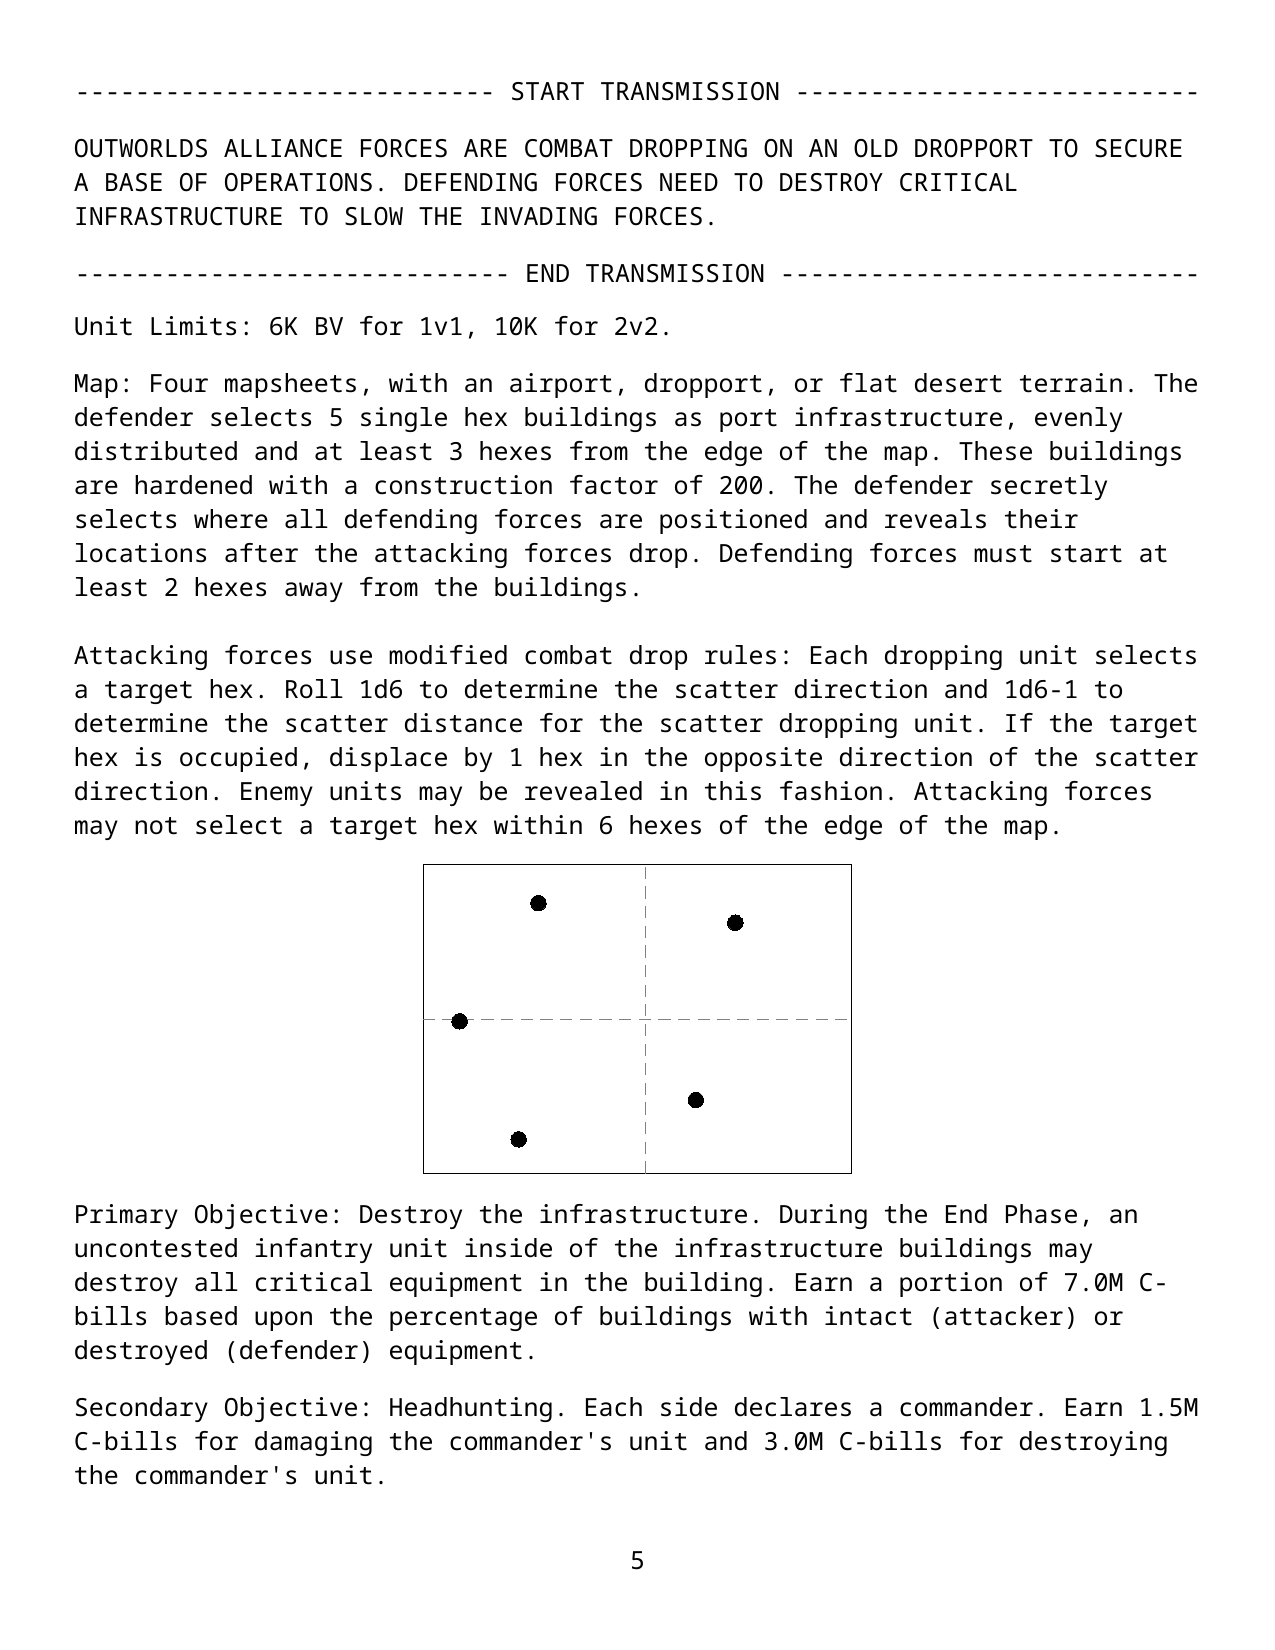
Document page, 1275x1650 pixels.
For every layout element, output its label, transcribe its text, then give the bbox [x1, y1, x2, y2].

text Attacking forces use modified combat drop rules: Each dropping unit selects a target hex. Roll 1d6 to determine the scatter direction and 1d6-1 to determine the scatter distance for the scatter dropping unit. If the target hex is occupied, displace by 1 hex in the opposite direction of the scatter direction. Enemy units may be revealed in this fashion. Attacking forces may not select a target hex within 6 hexes of the edge of the map. [73, 638, 1201, 842]
text ----------------------------- END TRANSMISSION ---------------------------- [73, 232, 1201, 289]
text Map: Four mapsheets, with an airport, dropport, or flat desert terrain. The defender selects 5 single hex buildings as port infrastructure, evenly distributed and at least 3 hexes from the edge of the map. These buildings are hardened with a construction factor of 200. The defender secretly selects where all defending forces are positioned and reveals their locations after the attacking forces drop. Defending forces must start at least 2 hexes away from the buildings. [73, 365, 1201, 604]
text Secondary Objective: Headhunting. Each side declares a commander. Earn 1.5M C-bills for damaging the commander's unit and 3.0M C-bills for destroying the commander's unit. [73, 1389, 1201, 1492]
text Unit Limits: 6K BV for 1v1, 10K for 2v2. [73, 308, 1201, 342]
text Primary Objective: Destroy the infrastructure. During the End Phase, an uncontested infantry unit inside of the infrastructure buildings may destroy all critical equipment in the building. Earn a portion of 7.0M C-bills based upon the percentage of buildings with intact (attacker) or destroyed (defender) equipment. [73, 1196, 1201, 1367]
text OUTWORLDS ALLIANCE FORCES ARE COMBAT DROPPING ON AN OLD DROPPORT TO SECURE A BASE OF OPERATIONS. DEFENDING FORCES NEED TO DESTROY CRITICAL INFRASTRUCTURE TO SLOW THE INVADING FORCES. [73, 108, 1201, 232]
subtitle MISSION 1 [73, 289, 1201, 308]
text ---------------------------- START TRANSMISSION --------------------------- [73, 73, 1201, 108]
